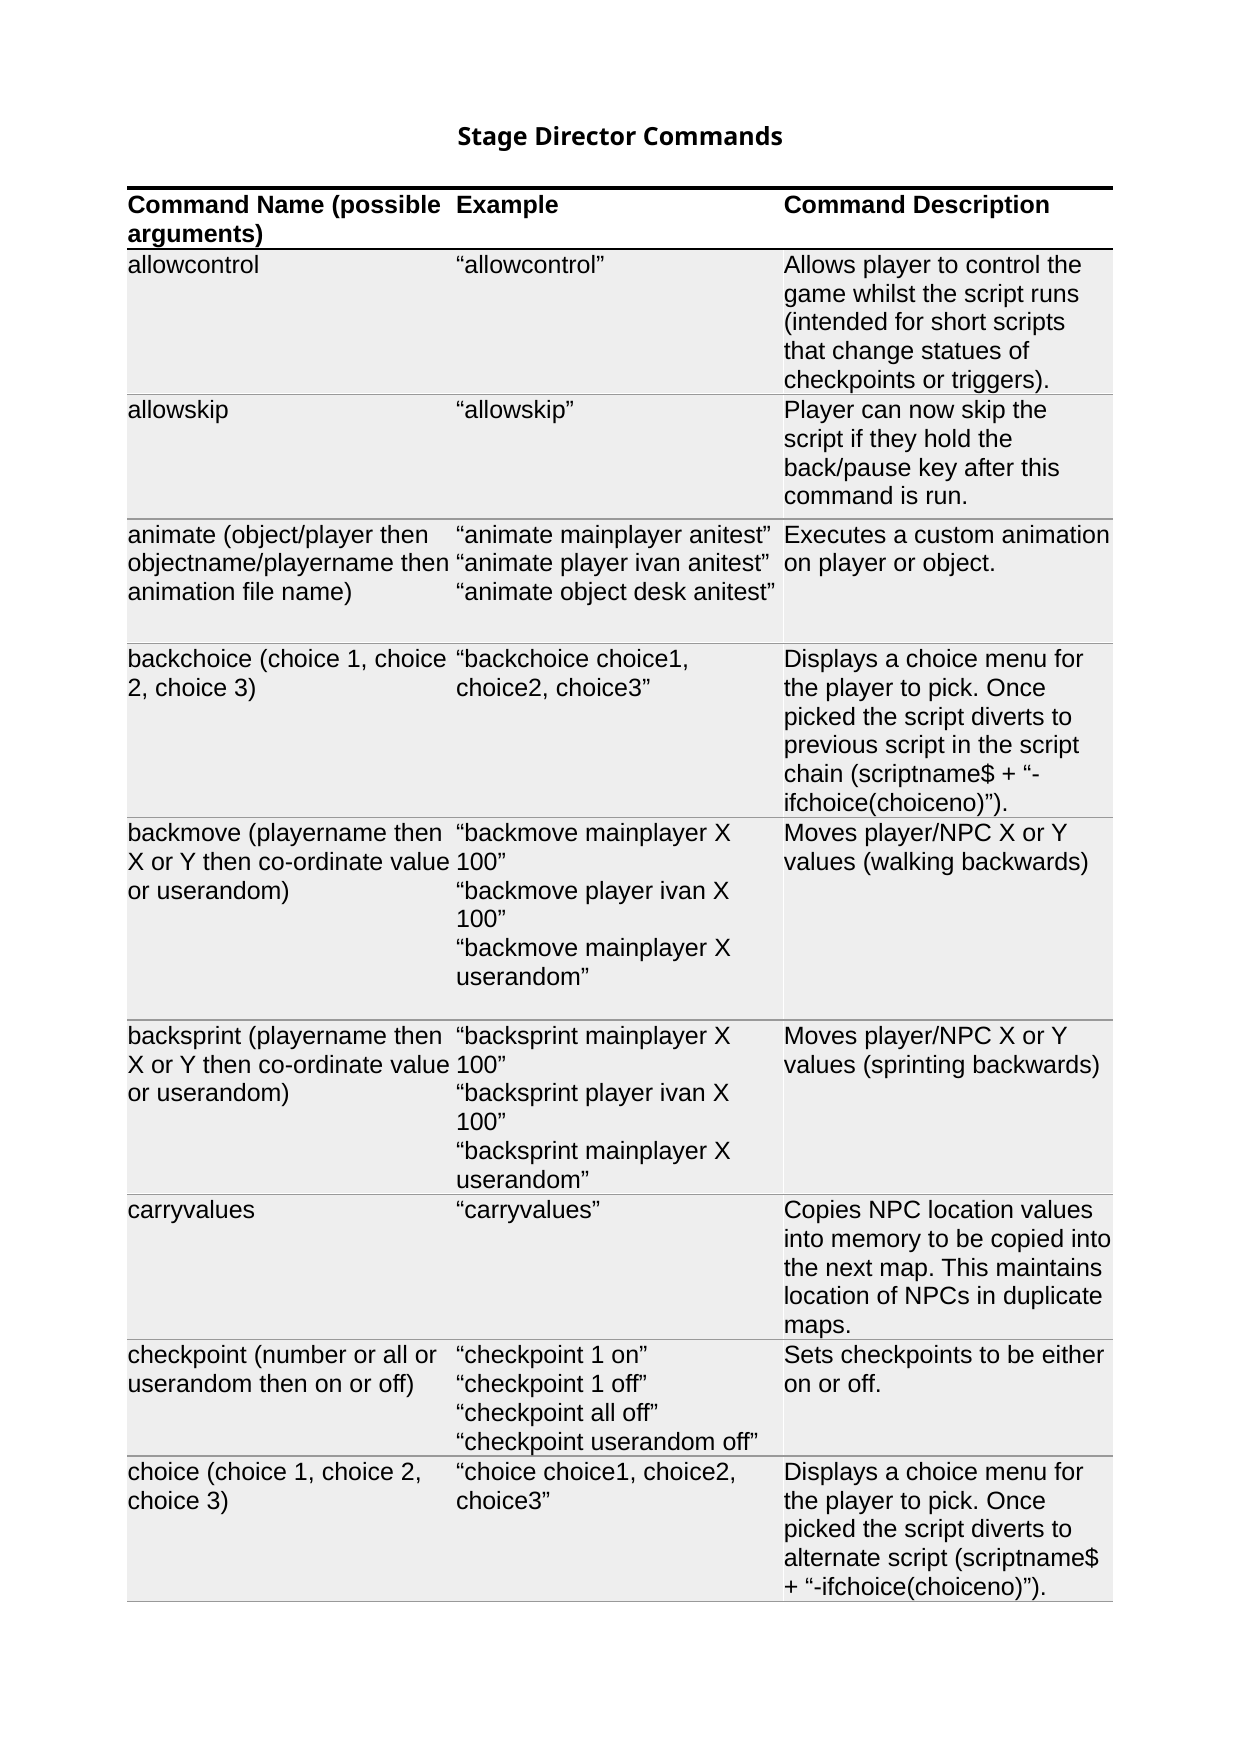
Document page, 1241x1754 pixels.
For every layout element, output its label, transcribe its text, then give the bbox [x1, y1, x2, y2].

subtitle Stage Director Commands [118, 118, 1122, 152]
table_cell checkpoint (number or all or userandom then on or off) [127, 1340, 456, 1455]
table_cell “allowskip” [456, 395, 783, 518]
table_cell “backmove mainplayer X 100” “backmove player ivan X 100” “backmove mainplayer X userandom” [456, 818, 783, 1019]
table_cell Sets checkpoints to be either on or off. [784, 1340, 1113, 1455]
table_header Command Name (possible arguments) [127, 190, 456, 248]
table_cell Executes a custom animation on player or object. [784, 520, 1113, 642]
table_cell carryvalues [127, 1195, 456, 1339]
table_header Example [456, 190, 783, 248]
table_cell Copies NPC location values into memory to be copied into the next map. This maintains location of NPCs in duplicate maps. [784, 1195, 1113, 1339]
table_cell animate (object/player then objectname/playername then animation file name) [127, 520, 456, 642]
table_header Command Description [784, 190, 1113, 248]
table_cell choice (choice 1, choice 2, choice 3) [127, 1457, 456, 1601]
table_cell “animate mainplayer anitest” “animate player ivan anitest” “animate object desk anitest” [456, 520, 783, 642]
table_cell “checkpoint 1 on” “checkpoint 1 off” “checkpoint all off” “checkpoint userandom off” [456, 1340, 783, 1455]
table_cell Moves player/NPC X or Y values (sprinting backwards) [784, 1021, 1113, 1193]
table_cell allowskip [127, 395, 456, 518]
table_cell Displays a choice menu for the player to pick. Once picked the script diverts to alternate script (scriptname$ + “-ifchoice(choiceno)”). [784, 1457, 1113, 1601]
table_cell “choice choice1, choice2, choice3” [456, 1457, 783, 1601]
table_cell Displays a choice menu for the player to pick. Once picked the script diverts to previous script in the script chain (scriptname$ + “-ifchoice(choiceno)”). [784, 644, 1113, 817]
table_cell “carryvalues” [456, 1195, 783, 1339]
table_cell “backsprint mainplayer X 100” “backsprint player ivan X 100” “backsprint mainplayer X userandom” [456, 1021, 783, 1193]
table_cell Moves player/NPC X or Y values (walking backwards) [784, 818, 1113, 1019]
table_cell backsprint (playername then X or Y then co-ordinate value or userandom) [127, 1021, 456, 1193]
table_cell “backchoice choice1, choice2, choice3” [456, 644, 783, 817]
table_cell backmove (playername then X or Y then co-ordinate value or userandom) [127, 818, 456, 1019]
table_cell “allowcontrol” [456, 250, 783, 393]
table_cell backchoice (choice 1, choice 2, choice 3) [127, 644, 456, 817]
table_cell Allows player to control the game whilst the script runs (intended for short scripts that change statues of checkpoints or triggers). [784, 250, 1113, 393]
table_cell allowcontrol [127, 250, 456, 393]
table_cell Player can now skip the script if they hold the back/pause key after this command is run. [784, 395, 1113, 518]
